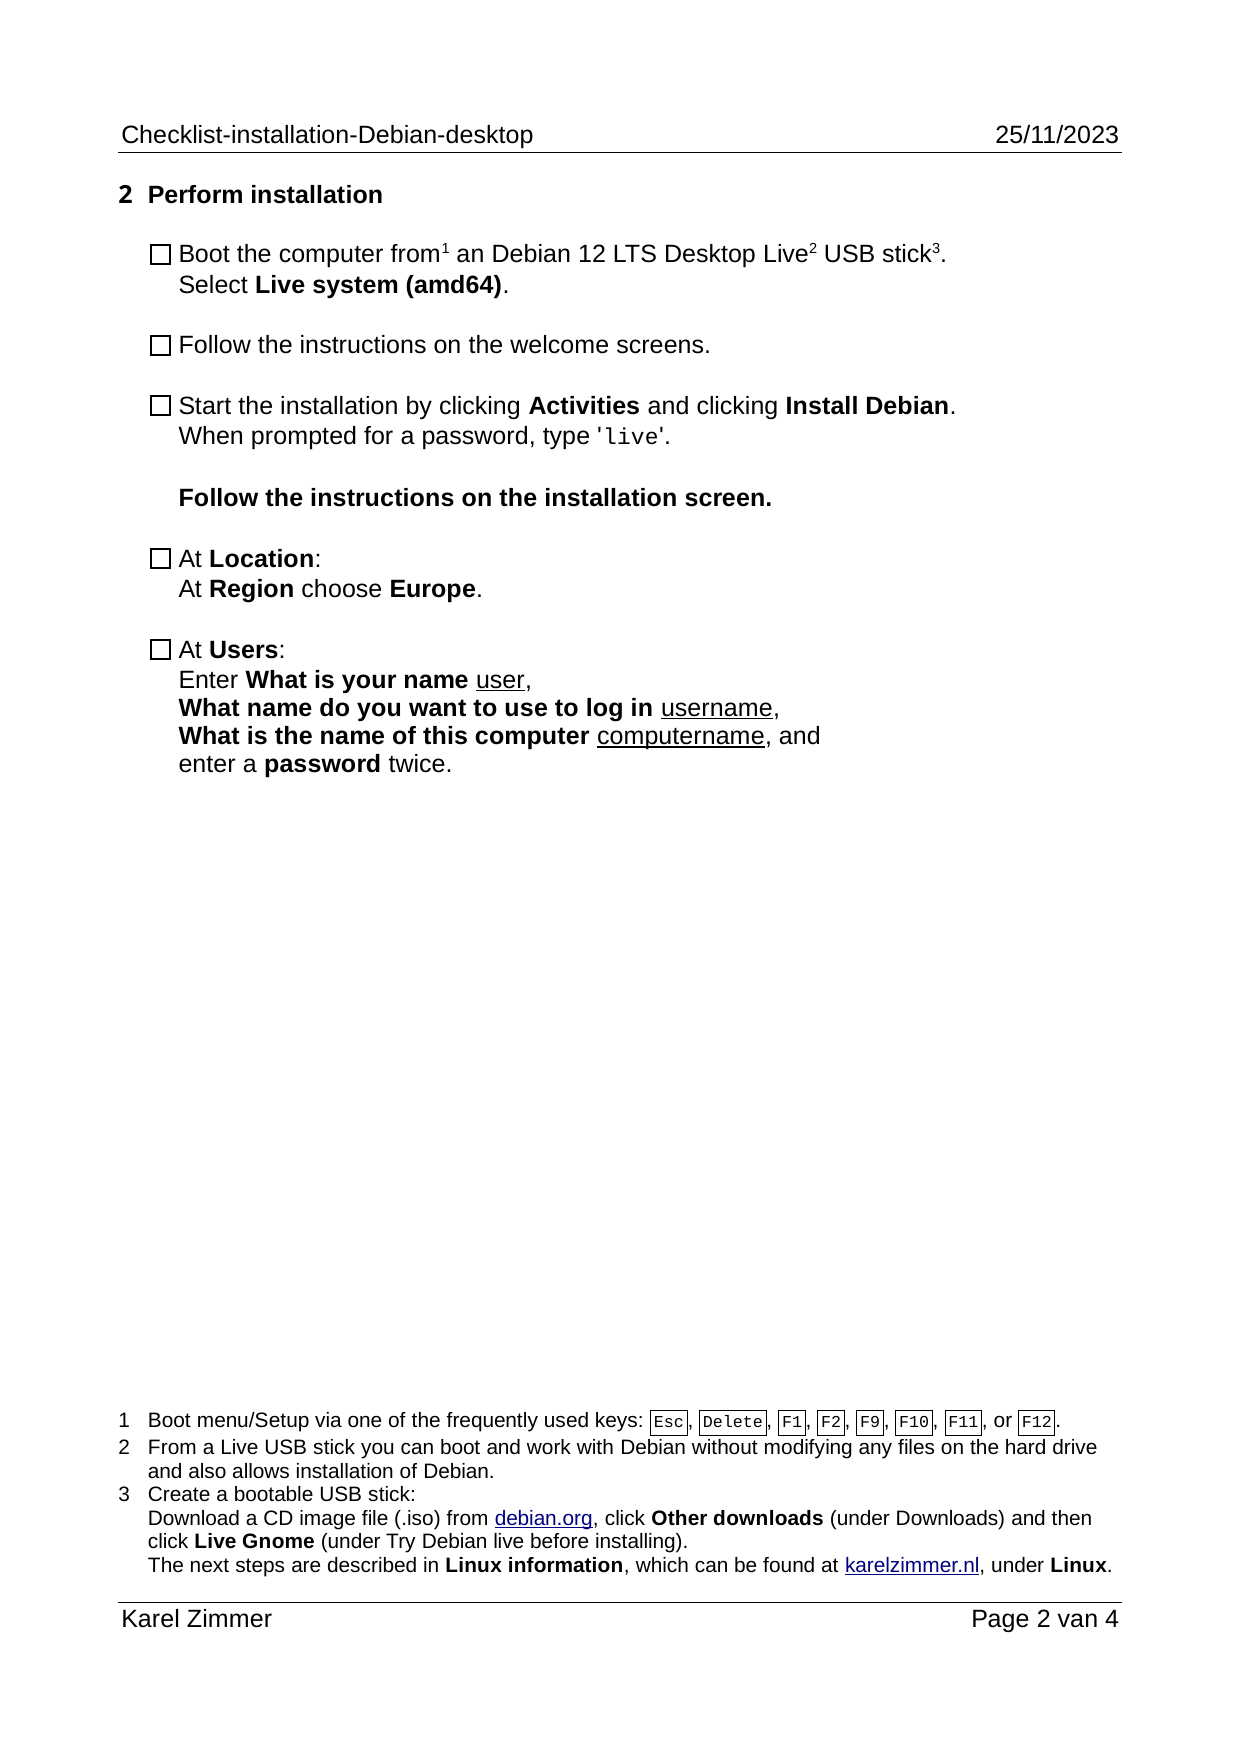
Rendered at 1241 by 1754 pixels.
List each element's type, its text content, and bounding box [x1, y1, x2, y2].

table_cell [177, 300, 1122, 330]
table_cell [142, 574, 177, 604]
table_cell When prompted for a password, type 'live'. [177, 421, 1122, 453]
table_cell [142, 300, 177, 330]
table_cell Follow the instructions on the welcome screens. [177, 330, 1122, 360]
table_cell Enter What is your name USER, What name do you want to use to log in USERname, What is the name of this computer computername, and enter a password twice. [177, 665, 1122, 779]
table_cell [118, 391, 142, 421]
table_cell [118, 300, 142, 330]
table_cell [177, 453, 1122, 483]
table_cell [118, 635, 142, 665]
table_cell [142, 453, 177, 483]
table_cell [177, 604, 1122, 635]
table_cell [142, 330, 177, 360]
table_cell [177, 360, 1122, 391]
table_cell [118, 665, 142, 779]
list Perform installation [118, 177, 1122, 211]
table_cell [118, 453, 142, 483]
table_cell [142, 665, 177, 779]
table_cell Start the installation by clicking Activities and clicking Install Debian. [177, 391, 1122, 421]
table_cell Follow the instructions on the installation screen. [177, 483, 1122, 513]
table_cell [118, 483, 142, 513]
table_cell [142, 391, 177, 421]
table_header Boot the computer from an Debian 12 LTS Desktop Live USB stick. [177, 239, 1122, 269]
table_cell [118, 574, 142, 604]
table_cell [142, 421, 177, 453]
table_cell [142, 269, 177, 300]
table_cell [118, 360, 142, 391]
table_header [142, 239, 177, 269]
table_cell At Region choose Europe. [177, 574, 1122, 604]
table_cell [118, 421, 142, 453]
table_cell [177, 514, 1122, 544]
table_cell [142, 544, 177, 574]
table_cell [118, 330, 142, 360]
table_cell At Users: [177, 635, 1122, 665]
table_cell [142, 604, 177, 635]
table_cell Select Live system (amd64). [177, 269, 1122, 300]
table_cell [142, 360, 177, 391]
table_cell [118, 544, 142, 574]
table_cell [142, 635, 177, 665]
table_cell [118, 604, 142, 635]
table_cell [142, 483, 177, 513]
table_header [118, 239, 142, 269]
table_cell [118, 514, 142, 544]
table_cell [118, 269, 142, 300]
table_cell At Location: [177, 544, 1122, 574]
table_cell [142, 514, 177, 544]
